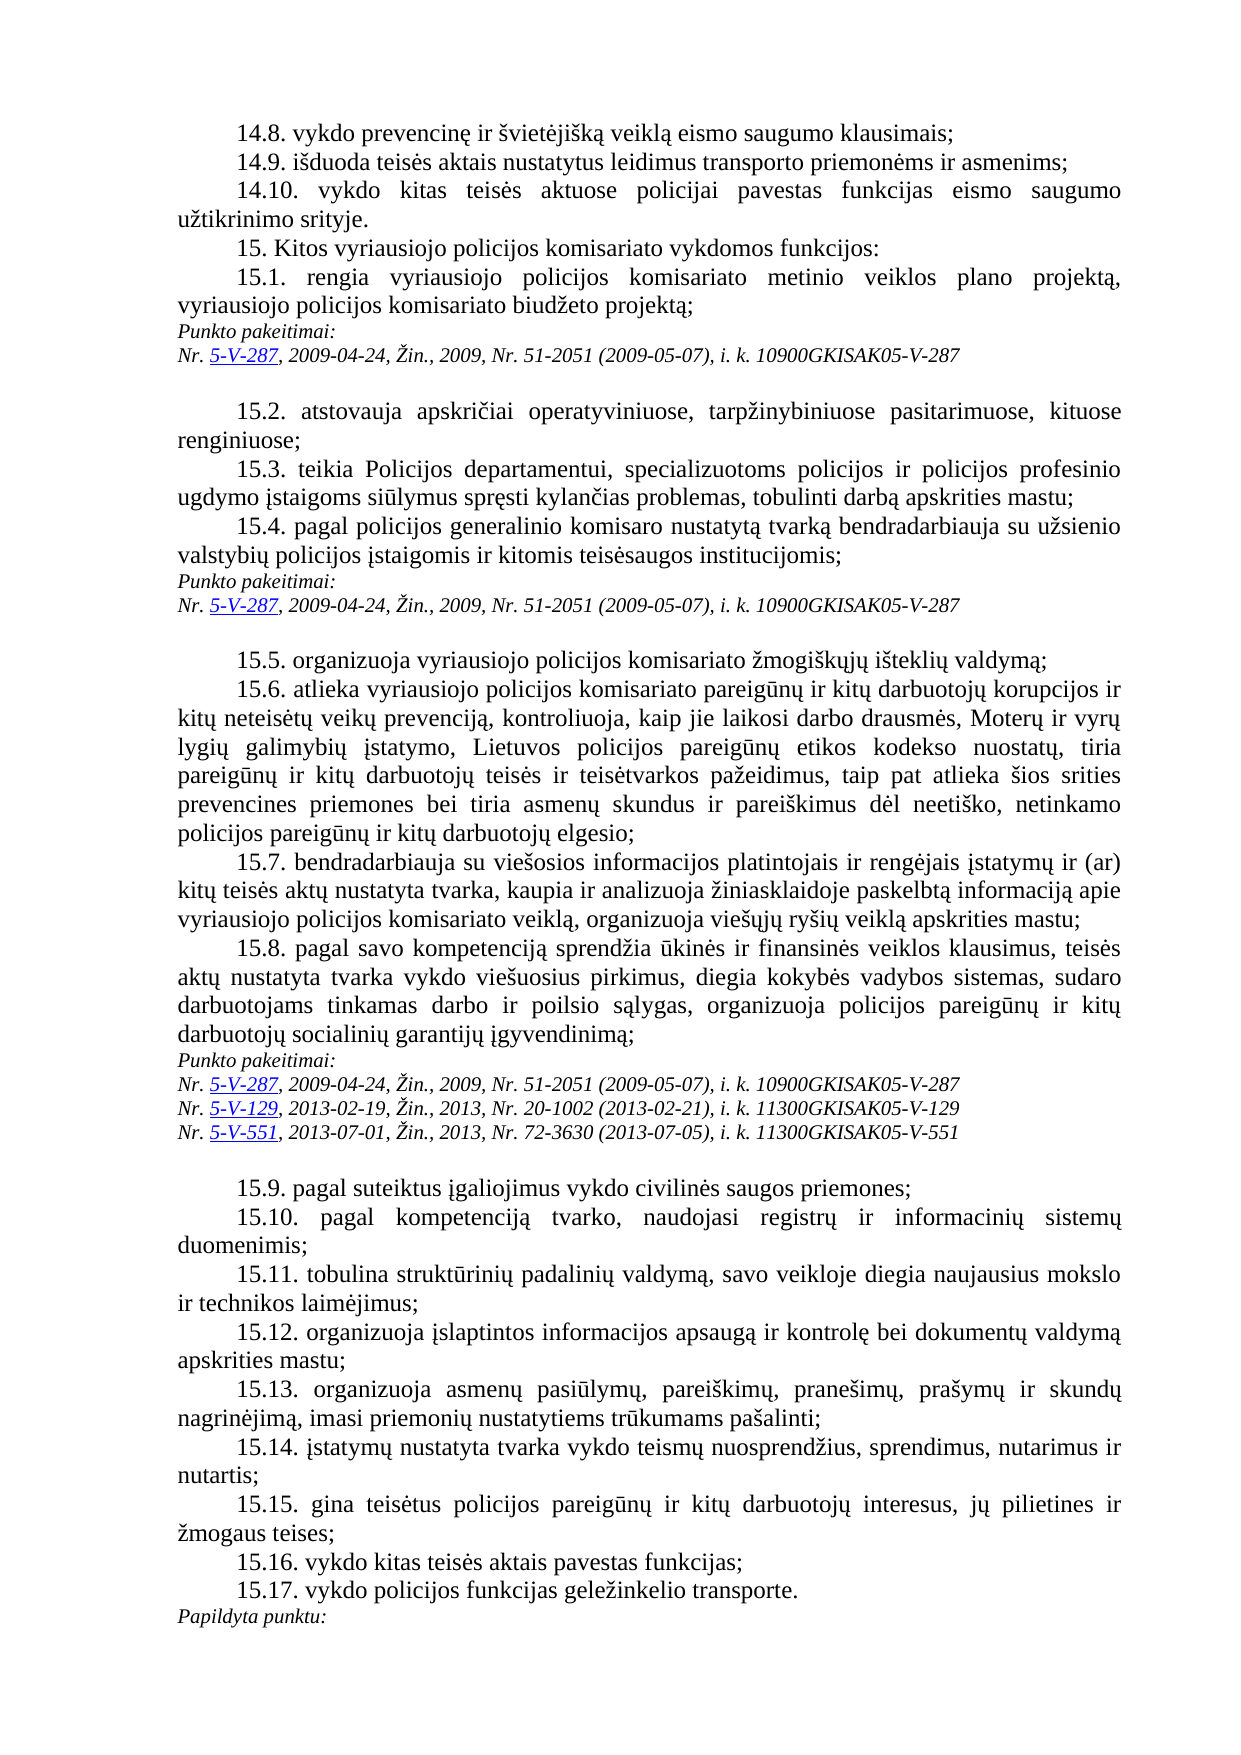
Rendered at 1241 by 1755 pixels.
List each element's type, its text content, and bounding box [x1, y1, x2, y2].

text 15.4. pagal policijos generalinio komisaro nustatytą tvarką bendradarbiauja su užsienio valstybių policijos įstaigomis ir kitomis teisėsaugos institucijomis; [177, 511, 1122, 569]
text 15.13. organizuoja asmenų pasiūlymų, pareiškimų, pranešimų, prašymų ir skundų nagrinėjimą, imasi priemonių nustatytiems trūkumams pašalinti; [177, 1374, 1122, 1432]
text 15.6. atlieka vyriausiojo policijos komisariato pareigūnų ir kitų darbuotojų korupcijos ir kitų neteisėtų veikų prevenciją, kontroliuoja, kaip jie laikosi darbo drausmės, Moterų ir vyrų lygių galimybių įstatymo, Lietuvos policijos pareigūnų etikos kodekso nuostatų, tiria pareigūnų ir kitų darbuotojų teisės ir teisėtvarkos pažeidimus, taip pat atlieka šios srities prevencines priemones bei tiria asmenų skundus ir pareiškimus dėl neetiško, netinkamo policijos pareigūnų ir kitų darbuotojų elgesio; [177, 674, 1122, 847]
text 15.12. organizuoja įslaptintos informacijos apsaugą ir kontrolę bei dokumentų valdymą apskrities mastu; [177, 1317, 1122, 1374]
text 15.9. pagal suteiktus įgaliojimus vykdo civilinės saugos priemones; [177, 1173, 1122, 1202]
text 15. Kitos vyriausiojo policijos komisariato vykdomos funkcijos: [177, 233, 1122, 262]
text 15.2. atstovauja apskričiai operatyviniuose, tarpžinybiniuose pasitarimuose, kituose renginiuose; [177, 396, 1122, 454]
text Nr. 5-V-287, 2009-04-24, Žin., 2009, Nr. 51-2051 (2009-05-07), i. k. 10900GKISAK05-V-287 [177, 593, 1122, 617]
text 15.16. vykdo kitas teisės aktais pavestas funkcijas; [177, 1547, 1122, 1576]
text Nr. 5-V-551, 2013-07-01, Žin., 2013, Nr. 72-3630 (2013-07-05), i. k. 11300GKISAK05-V-551 [177, 1120, 1122, 1144]
text Papildyta punktu: [177, 1604, 1122, 1628]
text 15.10. pagal kompetenciją tvarko, naudojasi registrų ir informacinių sistemų duomenimis; [177, 1202, 1122, 1259]
text Nr. 5-V-287, 2009-04-24, Žin., 2009, Nr. 51-2051 (2009-05-07), i. k. 10900GKISAK05-V-287 [177, 343, 1122, 367]
text 15.11. tobulina struktūrinių padalinių valdymą, savo veikloje diegia naujausius mokslo ir technikos laimėjimus; [177, 1259, 1122, 1317]
text Punkto pakeitimai: [177, 1048, 1122, 1072]
text 15.3. teikia Policijos departamentui, specializuotoms policijos ir policijos profesinio ugdymo įstaigoms siūlymus spręsti kylančias problemas, tobulinti darbą apskrities mastu; [177, 454, 1122, 511]
text 15.5. organizuoja vyriausiojo policijos komisariato žmogiškųjų išteklių valdymą; [177, 646, 1122, 674]
text 14.10. vykdo kitas teisės aktuose policijai pavestas funkcijas eismo saugumo užtikrinimo srityje. [177, 176, 1122, 233]
text 15.14. įstatymų nustatyta tvarka vykdo teismų nuosprendžius, sprendimus, nutarimus ir nutartis; [177, 1432, 1122, 1489]
text 15.8. pagal savo kompetenciją sprendžia ūkinės ir finansinės veiklos klausimus, teisės aktų nustatyta tvarka vykdo viešuosius pirkimus, diegia kokybės vadybos sistemas, sudaro darbuotojams tinkamas darbo ir poilsio sąlygas, organizuoja policijos pareigūnų ir kitų darbuotojų socialinių garantijų įgyvendinimą; [177, 933, 1122, 1048]
text 15.1. rengia vyriausiojo policijos komisariato metinio veiklos plano projektą, vyriausiojo policijos komisariato biudžeto projektą; [177, 262, 1122, 319]
text 14.8. vykdo prevencinę ir švietėjišką veiklą eismo saugumo klausimais; [177, 118, 1122, 147]
text 15.15. gina teisėtus policijos pareigūnų ir kitų darbuotojų interesus, jų pilietines ir žmogaus teises; [177, 1489, 1122, 1547]
text 14.9. išduoda teisės aktais nustatytus leidimus transporto priemonėms ir asmenims; [177, 147, 1122, 176]
text Punkto pakeitimai: [177, 569, 1122, 593]
text Nr. 5-V-129, 2013-02-19, Žin., 2013, Nr. 20-1002 (2013-02-21), i. k. 11300GKISAK05-V-129 [177, 1096, 1122, 1120]
text Punkto pakeitimai: [177, 319, 1122, 343]
text Nr. 5-V-287, 2009-04-24, Žin., 2009, Nr. 51-2051 (2009-05-07), i. k. 10900GKISAK05-V-287 [177, 1072, 1122, 1096]
text 15.7. bendradarbiauja su viešosios informacijos platintojais ir rengėjais įstatymų ir (ar) kitų teisės aktų nustatyta tvarka, kaupia ir analizuoja žiniasklaidoje paskelbtą informaciją apie vyriausiojo policijos komisariato veiklą, organizuoja viešųjų ryšių veiklą apskrities mastu; [177, 847, 1122, 933]
text 15.17. vykdo policijos funkcijas geležinkelio transporte. [177, 1576, 1122, 1604]
